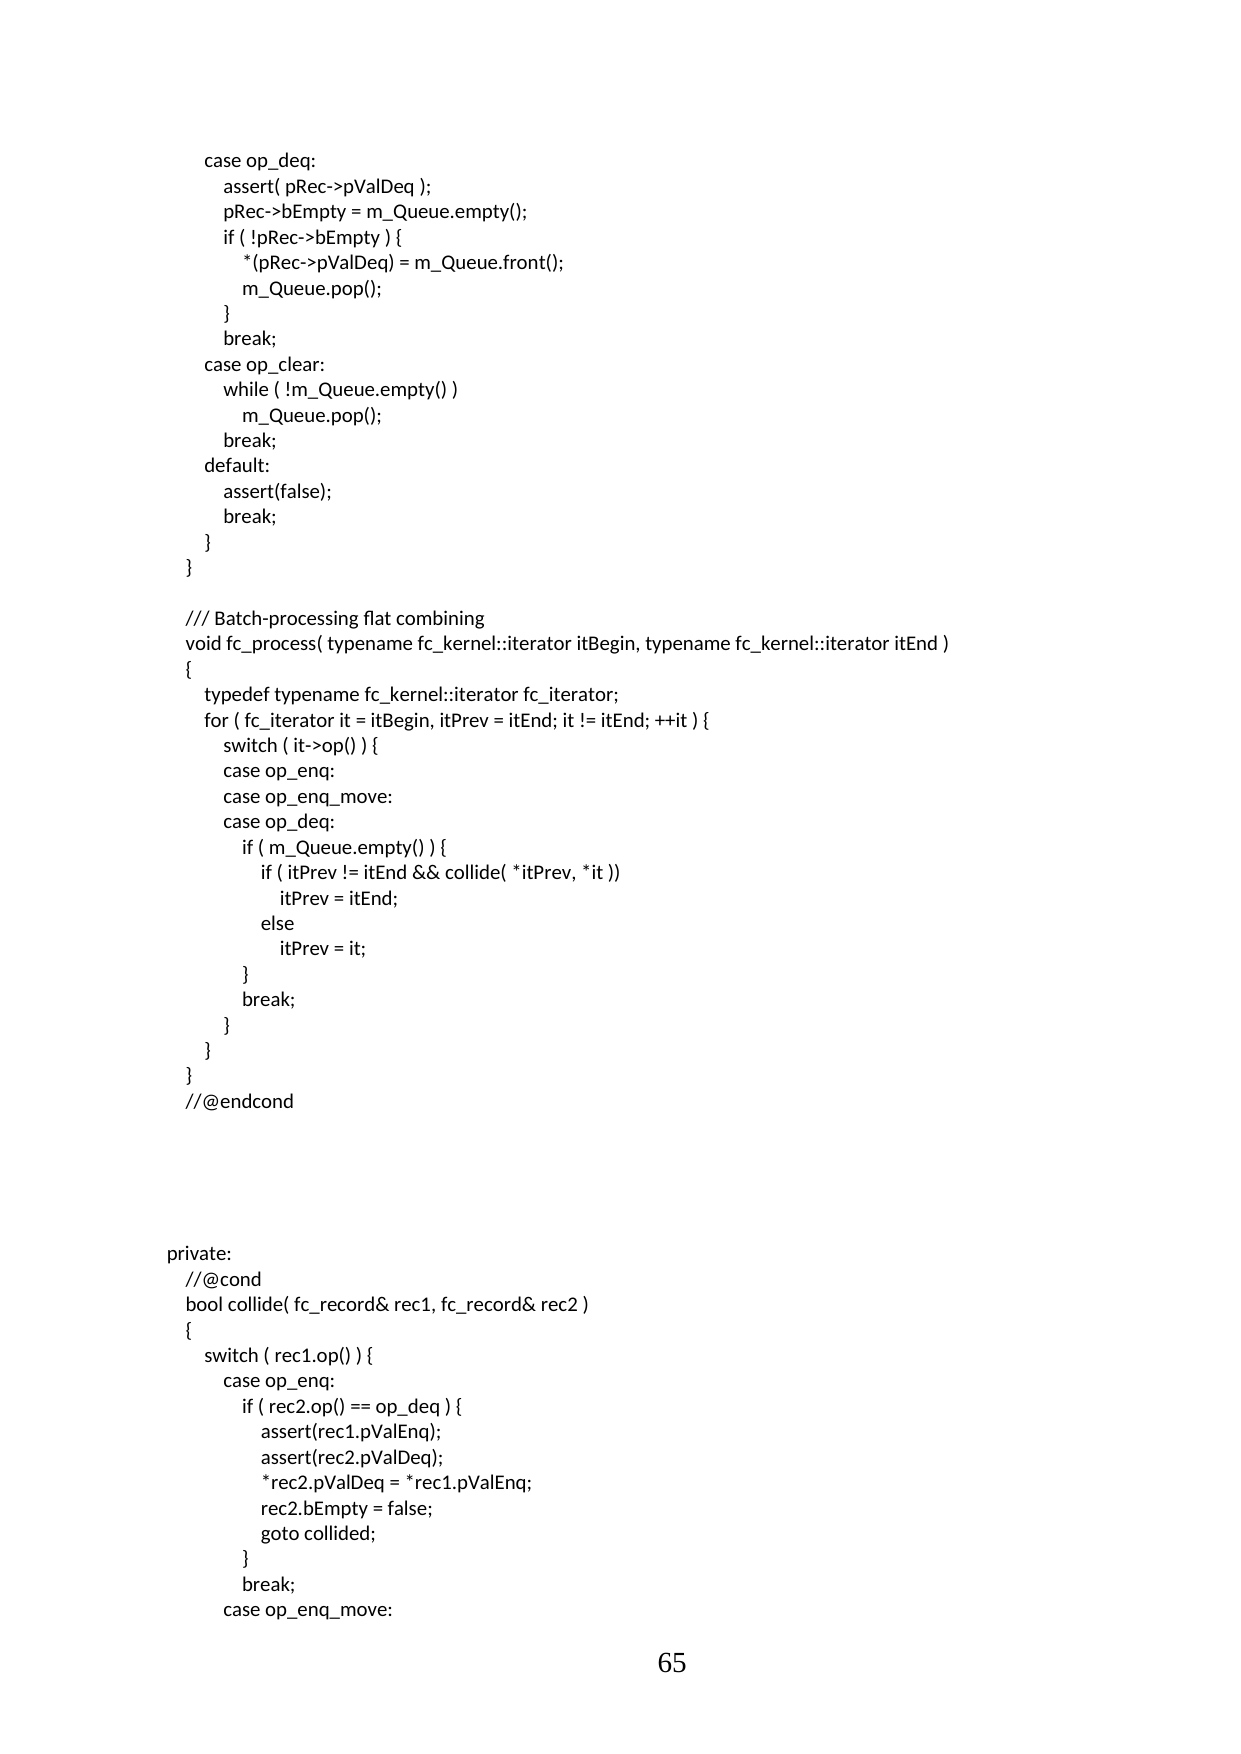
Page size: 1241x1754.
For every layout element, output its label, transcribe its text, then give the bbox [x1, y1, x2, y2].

text *(pRec->pValDeq) = m_Queue.front(); [148, 249, 1122, 275]
text } [148, 529, 1122, 554]
text typedef typename fc_kernel::iterator fc_iterator; [148, 681, 1122, 707]
text pRec->bEmpty = m_Queue.empty(); [148, 198, 1122, 224]
text void fc_process( typename fc_kernel::iterator itBegin, typename fc_kernel::iterator itEnd ) [148, 631, 1122, 656]
text break; [148, 1571, 1122, 1596]
text } [148, 1546, 1122, 1571]
text default: [148, 453, 1122, 478]
text if ( rec2.op() == op_deq ) { [148, 1393, 1122, 1418]
text bool collide( fc_record& rec1, fc_record& rec2 ) [148, 1291, 1122, 1317]
text private: [148, 1241, 1122, 1266]
text rec2.bEmpty = false; [148, 1495, 1122, 1520]
text if ( !pRec->bEmpty ) { [148, 224, 1122, 249]
text if ( itPrev != itEnd && collide( *itPrev, *it )) [148, 859, 1122, 885]
text /// Batch-processing flat combining [148, 605, 1122, 631]
text { [148, 1317, 1122, 1342]
text break; [148, 986, 1122, 1012]
text } [148, 554, 1122, 580]
text assert(false); [148, 478, 1122, 503]
text *rec2.pValDeq = *rec1.pValEnq; [148, 1469, 1122, 1495]
text while ( !m_Queue.empty() ) [148, 376, 1122, 402]
text //@endcond [148, 1088, 1122, 1113]
text break; [148, 503, 1122, 529]
text case op_deq: [148, 148, 1122, 173]
text break; [148, 427, 1122, 453]
text itPrev = it; [148, 936, 1122, 961]
text } [148, 961, 1122, 986]
text case op_clear: [148, 351, 1122, 376]
text m_Queue.pop(); [148, 275, 1122, 300]
text for ( fc_iterator it = itBegin, itPrev = itEnd; it != itEnd; ++it ) { [148, 707, 1122, 732]
text assert(rec1.pValEnq); [148, 1418, 1122, 1444]
text case op_enq_move: [148, 783, 1122, 808]
text case op_enq_move: [148, 1596, 1122, 1622]
text break; [148, 326, 1122, 351]
text //@cond [148, 1266, 1122, 1291]
text assert( pRec->pValDeq ); [148, 173, 1122, 198]
text switch ( it->op() ) { [148, 732, 1122, 758]
text case op_deq: [148, 808, 1122, 834]
text else [148, 910, 1122, 936]
text goto collided; [148, 1520, 1122, 1546]
text } [148, 300, 1122, 326]
text { [148, 656, 1122, 681]
text assert(rec2.pValDeq); [148, 1444, 1122, 1469]
text itPrev = itEnd; [148, 885, 1122, 910]
text } [148, 1063, 1122, 1088]
text switch ( rec1.op() ) { [148, 1342, 1122, 1368]
text case op_enq: [148, 758, 1122, 783]
text case op_enq: [148, 1368, 1122, 1393]
text } [148, 1012, 1122, 1037]
text } [148, 1037, 1122, 1063]
text if ( m_Queue.empty() ) { [148, 834, 1122, 859]
text m_Queue.pop(); [148, 402, 1122, 427]
